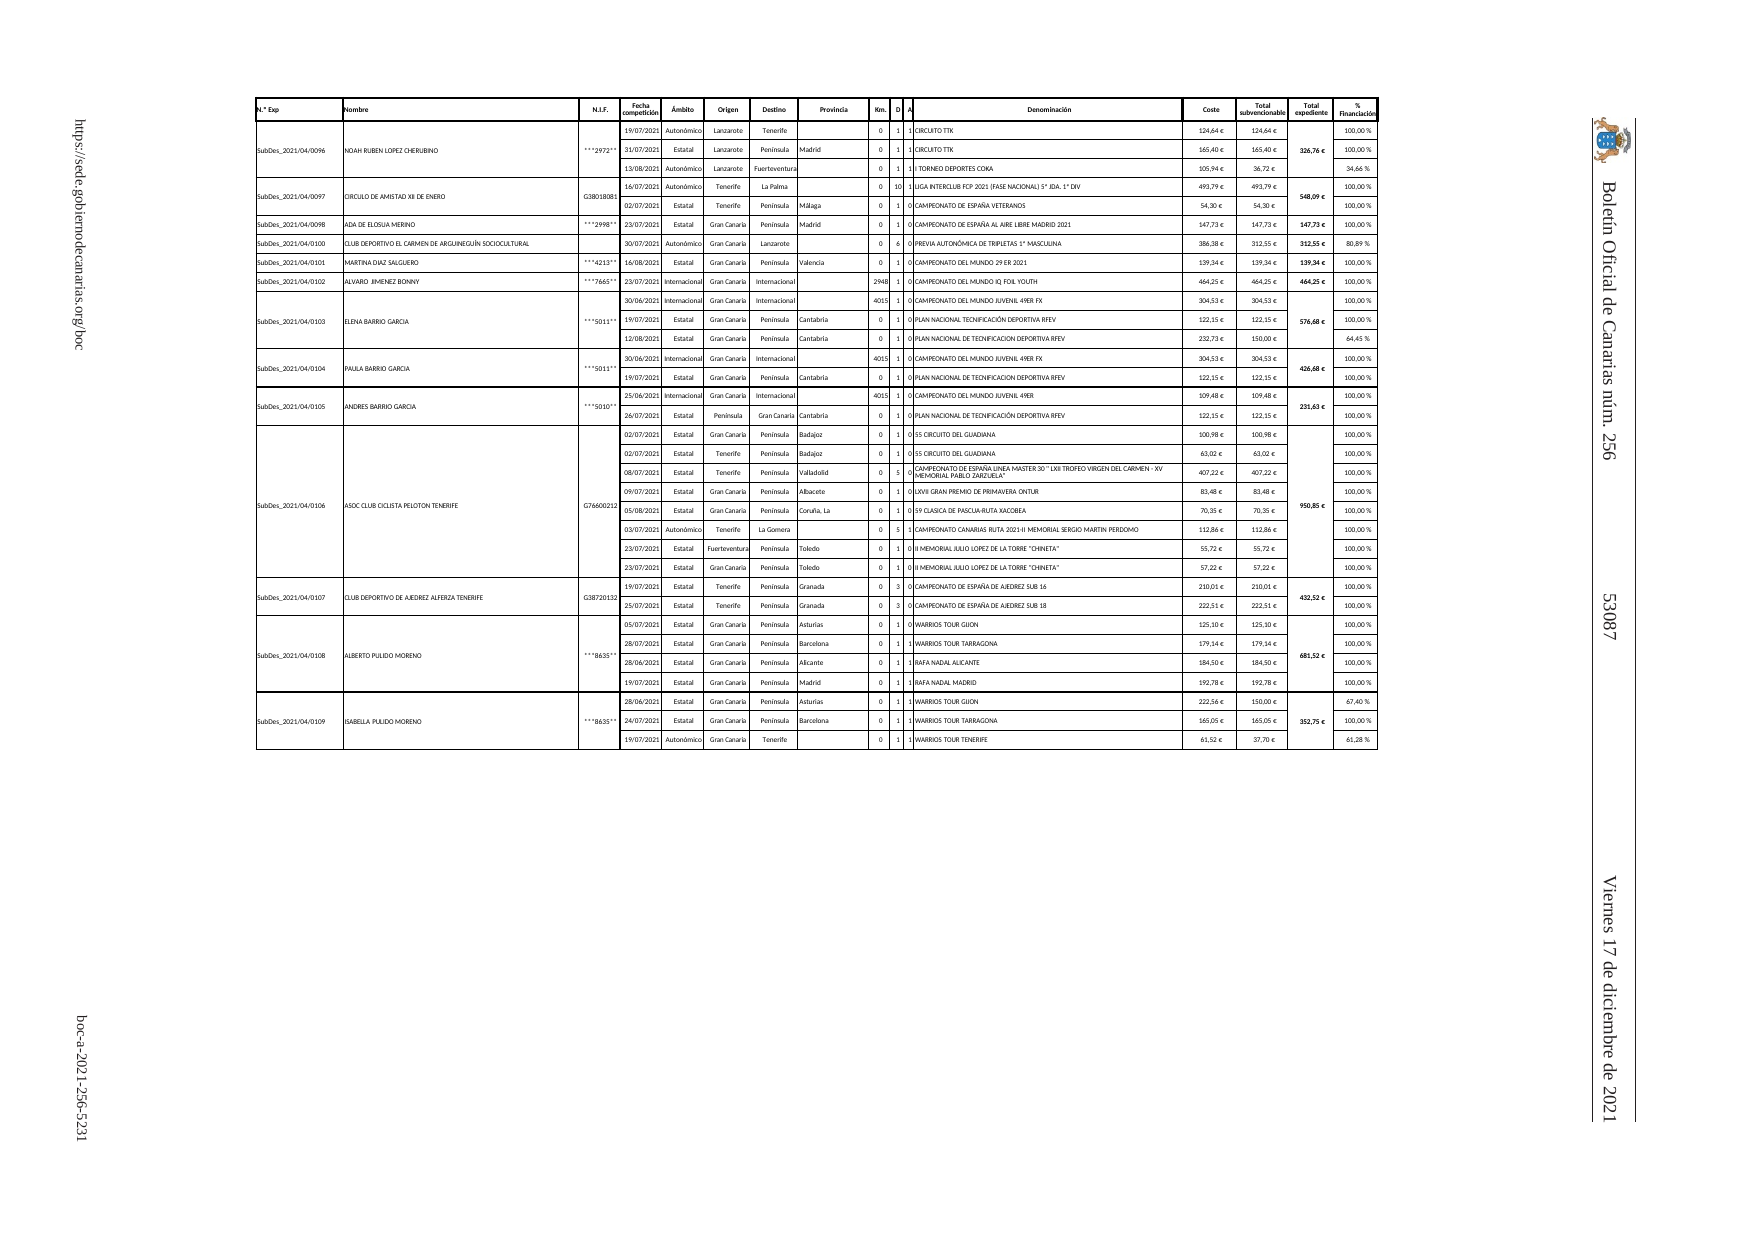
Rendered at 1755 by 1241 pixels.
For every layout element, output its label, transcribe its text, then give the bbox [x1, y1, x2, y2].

table_cell CLUB DEPORTIVO EL CARMEN DE ARGUINEGUÍN SOCIOCULTURAL [344, 235, 578, 253]
table_cell Península [750, 635, 797, 653]
table_cell 0 [904, 368, 913, 386]
table_cell 147,73 € [1288, 216, 1333, 234]
table_header D [891, 99, 902, 120]
table_cell 0 [904, 388, 913, 405]
table_cell 139,34 € [1288, 254, 1333, 272]
table_cell 165,05 € [1183, 711, 1236, 729]
table_cell [798, 388, 868, 405]
table_cell 210,01 € [1183, 578, 1236, 596]
table_cell 0 [904, 216, 913, 234]
table_cell 1 [890, 711, 903, 729]
table_cell 61,52 € [1183, 731, 1236, 748]
table_cell 1 [904, 673, 913, 691]
table_cell SubDes_2021/04/0101 [257, 254, 343, 272]
table_cell 28/06/2021 [621, 654, 661, 672]
table_cell 0 [904, 235, 913, 253]
table_cell 124,64 € [1183, 122, 1236, 138]
table_cell 1 [890, 654, 903, 672]
table_cell 1 [890, 616, 903, 634]
table_cell SubDes_2021/04/0104 [257, 349, 343, 386]
table_cell Cantabria [798, 368, 868, 386]
table_cell 231,63 € [1288, 388, 1333, 424]
table_cell 312,55 € [1288, 235, 1333, 253]
table_cell 24/07/2021 [621, 711, 661, 729]
table_cell Autonómico [662, 235, 703, 253]
table_cell Cantabria [798, 330, 868, 348]
table_cell 100,00 % [1334, 311, 1377, 329]
table_cell Estatal [662, 693, 703, 710]
table_cell La Gomera [750, 521, 797, 539]
table_cell Península [704, 406, 749, 424]
table_cell Madrid [798, 216, 868, 234]
table_cell CIRCULO DE AMISTAD XII DE ENERO [344, 178, 578, 215]
table_cell Gran Canaria [704, 559, 749, 577]
table_cell 0 [869, 502, 889, 520]
table_cell 0 [869, 597, 889, 615]
table_cell SubDes_2021/04/0103 [257, 292, 343, 348]
table_cell ***5011** [579, 292, 619, 348]
table_cell CAMPEONATO DE ESPAÑA VETERANOS [914, 197, 1182, 215]
table_cell 70,35 € [1183, 502, 1236, 520]
table_cell Gran Canaria [704, 654, 749, 672]
table_cell 0 [904, 273, 913, 291]
table_cell 30/06/2021 [621, 349, 661, 367]
table_cell Estatal [662, 597, 703, 615]
table_cell 02/07/2021 [621, 445, 661, 463]
table_cell 0 [904, 445, 913, 463]
table_cell 576,68 € [1288, 292, 1333, 348]
table_cell 464,25 € [1288, 273, 1333, 291]
table_cell 0 [869, 368, 889, 386]
table_cell ***5010** [579, 388, 619, 424]
table_cell SubDes_2021/04/0096 [257, 122, 343, 177]
table_cell 100,00 % [1334, 502, 1377, 520]
table_cell 312,55 € [1237, 235, 1287, 253]
table_cell CAMPEONATO DE ESPAÑA DE AJEDREZ SUB 16 [914, 578, 1182, 596]
table_cell 352,75 € [1288, 693, 1333, 748]
table_cell 100,00 % [1334, 349, 1377, 367]
table_cell 122,15 € [1183, 406, 1236, 424]
table_cell Gran Canaria [704, 368, 749, 386]
table_cell CAMPEONATO DEL MUNDO IQ FOIL YOUTH [914, 273, 1182, 291]
table_cell Estatal [662, 197, 703, 215]
table_cell Tenerife [704, 578, 749, 596]
table_cell 124,64 € [1237, 122, 1287, 138]
table_cell 1 [890, 673, 903, 691]
table_cell 1 [890, 502, 903, 520]
table_cell Gran Canaria [704, 426, 749, 443]
table_cell 304,53 € [1237, 349, 1287, 367]
table_cell 0 [869, 673, 889, 691]
table_cell 1 [890, 159, 903, 177]
table_cell 1 [904, 693, 913, 710]
table_cell 386,38 € [1183, 235, 1236, 253]
table_cell CIRCUITO TTK [914, 122, 1182, 138]
table_cell 23/07/2021 [621, 273, 661, 291]
table_cell PLAN NACIONAL TECNIFICACIÓN DEPORTIVA RFEV [914, 311, 1182, 329]
table_cell Península [750, 578, 797, 596]
table_cell Estatal [662, 140, 703, 158]
table_cell 0 [869, 616, 889, 634]
table_cell 100,00 % [1334, 559, 1377, 577]
table_cell 1 [890, 273, 903, 291]
table_cell 100,00 % [1334, 578, 1377, 596]
table_cell 100,00 % [1334, 140, 1377, 158]
table_cell 0 [869, 483, 889, 501]
table_cell 0 [869, 197, 889, 215]
table_cell 0 [904, 597, 913, 615]
table_cell 0 [904, 540, 913, 558]
table_cell CAMPEONATO DEL MUNDO JUVENIL 49ER [914, 388, 1182, 405]
table_cell Lanzarote [704, 140, 749, 158]
table_cell Coruña, La [798, 502, 868, 520]
table_cell 232,73 € [1183, 330, 1236, 348]
table_cell Barcelona [798, 711, 868, 729]
table_cell CAMPEONATO DEL MUNDO JUVENIL 49ER FX [914, 349, 1182, 367]
table_header A [904, 99, 912, 120]
table_cell Península [750, 559, 797, 577]
table_cell 0 [869, 178, 889, 196]
table_cell Península [750, 540, 797, 558]
table_cell 304,53 € [1183, 349, 1236, 367]
table_cell 100,00 % [1334, 426, 1377, 443]
table_header Destino [751, 99, 797, 120]
table_cell Península [750, 654, 797, 672]
table_cell Gran Canaria [704, 483, 749, 501]
table_cell 13/08/2021 [621, 159, 661, 177]
table_cell ISABELLA PULIDO MORENO [344, 693, 578, 748]
table_cell NOAH RUBEN LOPEZ CHERUBINO [344, 122, 578, 177]
table_cell 23/07/2021 [621, 559, 661, 577]
table_cell [798, 731, 868, 748]
table_cell Tenerife [704, 445, 749, 463]
table_cell 0 [869, 464, 889, 482]
table_cell 100,00 % [1334, 122, 1377, 138]
table_cell Lanzarote [704, 122, 749, 138]
table_cell Estatal [662, 426, 703, 443]
table_cell 100,00 % [1334, 597, 1377, 615]
table_cell 192,78 € [1237, 673, 1287, 691]
table_cell 25/06/2021 [621, 388, 661, 405]
table_cell Gran Canaria [704, 273, 749, 291]
table_cell PAULA BARRIO GARCIA [344, 349, 578, 386]
table_cell 100,00 % [1334, 368, 1377, 386]
table_cell 100,00 % [1334, 388, 1377, 405]
table_cell PREVIA AUTONÓMICA DE TRIPLETAS 1ª MASCULINA [914, 235, 1182, 253]
table_cell 03/07/2021 [621, 521, 661, 539]
table_cell Tenerife [750, 731, 797, 748]
table_cell Estatal [662, 711, 703, 729]
text boc-a-2021-256-5231 [74, 1016, 91, 1145]
table_cell Estatal [662, 540, 703, 558]
table_cell 100,00 % [1334, 483, 1377, 501]
table_cell 26/07/2021 [621, 406, 661, 424]
table_cell 100,00 % [1334, 635, 1377, 653]
table_cell 150,00 € [1237, 693, 1287, 710]
table_cell 407,22 € [1237, 464, 1287, 482]
table_cell 16/07/2021 [621, 178, 661, 196]
table_cell 02/07/2021 [621, 197, 661, 215]
table_cell 36,72 € [1237, 159, 1287, 177]
text 53087 [1600, 593, 1621, 642]
table_cell Estatal [662, 445, 703, 463]
table_cell 100,00 % [1334, 616, 1377, 634]
table_cell II MEMORIAL JULIO LOPEZ DE LA TORRE "CHINETA" [914, 540, 1182, 558]
table_cell 179,14 € [1237, 635, 1287, 653]
table_cell 139,34 € [1183, 254, 1236, 272]
table_cell 83,48 € [1237, 483, 1287, 501]
table_cell 192,78 € [1183, 673, 1236, 691]
table_cell 0 [869, 140, 889, 158]
table_cell WARRIOS TOUR TARRAGONA [914, 711, 1182, 729]
table_cell SubDes_2021/04/0102 [257, 273, 343, 291]
table_cell SubDes_2021/04/0106 [257, 426, 343, 577]
text https://sede.gobiernodecanarias.org/boc [72, 119, 89, 352]
table_cell Península [750, 311, 797, 329]
table_cell ***8635** [579, 693, 619, 748]
table_cell 100,00 % [1334, 216, 1377, 234]
table_cell 139,34 € [1237, 254, 1287, 272]
table_cell 55 CIRCUITO DEL GUADIANA [914, 445, 1182, 463]
table_cell 0 [904, 197, 913, 215]
table_cell 222,51 € [1237, 597, 1287, 615]
table_header N.I.F. [580, 99, 619, 120]
table_cell 0 [904, 330, 913, 348]
table_cell 4015 [869, 292, 889, 310]
table_cell CIRCUITO TTK [914, 140, 1182, 158]
table_cell 1 [890, 122, 903, 138]
table_cell 1 [890, 368, 903, 386]
table_header Total expediente [1289, 99, 1332, 120]
table_cell 23/07/2021 [621, 216, 661, 234]
table_cell 1 [890, 330, 903, 348]
table_cell Autonómico [662, 731, 703, 748]
table_cell 493,79 € [1237, 178, 1287, 196]
table_cell Gran Canaria [704, 254, 749, 272]
table_cell 1 [904, 635, 913, 653]
table_cell Gran Canaria [704, 673, 749, 691]
table_cell 05/07/2021 [621, 616, 661, 634]
table_cell 100,00 % [1334, 254, 1377, 272]
table_cell SubDes_2021/04/0097 [257, 178, 343, 215]
table_cell 0 [904, 559, 913, 577]
table_cell ALBERTO PULIDO MORENO [344, 616, 578, 691]
table_cell Estatal [662, 216, 703, 234]
table_cell 55 CIRCUITO DEL GUADIANA [914, 426, 1182, 443]
table_cell Gran Canaria [704, 635, 749, 653]
table_cell 222,56 € [1183, 693, 1236, 710]
table_cell 100,00 % [1334, 540, 1377, 558]
table_cell [798, 178, 868, 196]
table_cell Península [750, 254, 797, 272]
table_cell 100,00 % [1334, 445, 1377, 463]
table_cell 63,02 € [1237, 445, 1287, 463]
table_cell 19/07/2021 [621, 368, 661, 386]
table_cell Autonómico [662, 521, 703, 539]
table_cell G38720132 [579, 578, 619, 615]
table_cell Estatal [662, 311, 703, 329]
table_cell 100,00 % [1334, 197, 1377, 215]
table_cell 0 [904, 311, 913, 329]
table_cell 1 [890, 254, 903, 272]
table_cell Valladolid [798, 464, 868, 482]
table_header Provincia [799, 99, 868, 120]
table_header Nombre [344, 99, 578, 120]
table_cell ***7665** [579, 273, 619, 291]
table_cell 1 [890, 197, 903, 215]
table_cell 37,70 € [1237, 731, 1287, 748]
table_cell 19/07/2021 [621, 578, 661, 596]
table_cell 304,53 € [1237, 292, 1287, 310]
table_cell 0 [869, 521, 889, 539]
table_cell 1 [890, 349, 903, 367]
table_cell 1 [890, 388, 903, 405]
table_cell 109,48 € [1183, 388, 1236, 405]
table_cell 165,40 € [1237, 140, 1287, 158]
table_cell Gran Canaria [704, 292, 749, 310]
table_cell [798, 159, 868, 177]
table_cell Península [750, 711, 797, 729]
table_cell 0 [904, 292, 913, 310]
table_cell Alicante [798, 654, 868, 672]
table_cell Península [750, 693, 797, 710]
table_cell ASOC CLUB CICLISTA PELOTON TENERIFE [344, 426, 578, 577]
table_cell CAMPEONATO DEL MUNDO 29 ER 2021 [914, 254, 1182, 272]
table_cell 19/07/2021 [621, 731, 661, 748]
table_cell Estatal [662, 330, 703, 348]
table_cell Península [750, 483, 797, 501]
table_cell Estatal [662, 559, 703, 577]
table_cell 1 [890, 426, 903, 443]
table_cell 147,73 € [1183, 216, 1236, 234]
table_cell Península [750, 445, 797, 463]
table_cell 19/07/2021 [621, 673, 661, 691]
table_cell 3 [890, 597, 903, 615]
table_cell Badajoz [798, 445, 868, 463]
table_cell 0 [904, 426, 913, 443]
table_cell ***4213** [579, 254, 619, 272]
table_cell Gran Canaria [704, 235, 749, 253]
table_cell Internacional [662, 292, 703, 310]
table_cell RAFA NADAL ALICANTE [914, 654, 1182, 672]
table_cell Lanzarote [704, 159, 749, 177]
table_cell Estatal [662, 578, 703, 596]
table_header Km. [870, 99, 889, 120]
table_cell Tenerife [704, 197, 749, 215]
table_cell ***8635** [579, 616, 619, 691]
table_cell 1 [890, 311, 903, 329]
table_cell 55,72 € [1237, 540, 1287, 558]
table_cell 147,73 € [1237, 216, 1287, 234]
table_header Total subvencionable [1237, 99, 1287, 120]
table_cell LIGA INTERCLUB FCP 2021 (FASE NACIONAL) 5ª JDA. 1ª DIV [914, 178, 1182, 196]
table_cell Estatal [662, 673, 703, 691]
table_cell RAFA NADAL MADRID [914, 673, 1182, 691]
table_cell Gran Canaria [704, 311, 749, 329]
table_cell WARRIOS TOUR GIJON [914, 616, 1182, 634]
table_cell 55,72 € [1183, 540, 1236, 558]
table_cell Tenerife [750, 122, 797, 138]
table_cell 0 [869, 711, 889, 729]
table_cell CLUB DEPORTIVO DE AJEDREZ ALFERZA TENERIFE [344, 578, 578, 615]
table_cell 0 [869, 406, 889, 424]
table_cell Málaga [798, 197, 868, 215]
table_cell 1 [890, 635, 903, 653]
table_cell Cantabria [798, 406, 868, 424]
table_cell 0 [904, 616, 913, 634]
table_cell 28/07/2021 [621, 635, 661, 653]
table_cell Tenerife [704, 521, 749, 539]
table_cell 1 [890, 406, 903, 424]
table_cell [798, 122, 868, 138]
table_cell Gran Canaria [704, 711, 749, 729]
table_cell 112,86 € [1183, 521, 1236, 539]
table_cell 222,51 € [1183, 597, 1236, 615]
table_cell Tenerife [704, 464, 749, 482]
table_cell Tenerife [704, 178, 749, 196]
table_cell 100,00 % [1334, 464, 1377, 482]
table_cell Gran Canaria [750, 406, 797, 424]
table_cell Internacional [662, 388, 703, 405]
table_cell 0 [904, 254, 913, 272]
table_cell Madrid [798, 140, 868, 158]
table_cell Estatal [662, 368, 703, 386]
table_cell Internacional [750, 349, 797, 367]
table_cell Internacional [750, 292, 797, 310]
table_cell Península [750, 464, 797, 482]
table_cell LXVII GRAN PREMIO DE PRIMAVERA ONTUR [914, 483, 1182, 501]
table_cell Península [750, 502, 797, 520]
table_cell 304,53 € [1183, 292, 1236, 310]
table_header % Financiación [1334, 99, 1376, 120]
table_cell 12/08/2021 [621, 330, 661, 348]
table_cell Autonómico [662, 178, 703, 196]
table_cell 2948 [869, 273, 889, 291]
table_cell Gran Canaria [704, 502, 749, 520]
table_cell 19/07/2021 [621, 122, 661, 138]
table_cell Península [750, 597, 797, 615]
table_cell 0 [904, 502, 913, 520]
table_cell 0 [869, 731, 889, 748]
table_cell 5 [890, 521, 903, 539]
table_cell 1 [904, 731, 913, 748]
table_cell 64,45 % [1334, 330, 1377, 348]
table_header Ámbito [662, 99, 703, 120]
table_cell CAMPEONATO DEL MUNDO JUVENIL 49ER FX [914, 292, 1182, 310]
table_cell 426,68 € [1288, 349, 1333, 386]
table_cell 1 [890, 693, 903, 710]
table_cell 59 CLASICA DE PASCUA-RUTA XACOBEA [914, 502, 1182, 520]
table_cell SubDes_2021/04/0108 [257, 616, 343, 691]
table_cell 100,00 % [1334, 178, 1377, 196]
table_cell Autonómico [662, 159, 703, 177]
table_cell 432,52 € [1288, 578, 1333, 615]
table_cell WARRIOS TOUR TENERIFE [914, 731, 1182, 748]
table_cell 0 [869, 635, 889, 653]
table_cell 0 [869, 159, 889, 177]
table_cell Cantabria [798, 311, 868, 329]
table_cell 122,15 € [1183, 368, 1236, 386]
table_cell Estatal [662, 254, 703, 272]
table_cell 109,48 € [1237, 388, 1287, 405]
table_cell 3 [890, 578, 903, 596]
table_cell G38018081 [579, 178, 619, 215]
table_header Denominación [914, 99, 1181, 120]
table_cell 0 [904, 578, 913, 596]
table_cell 28/06/2021 [621, 693, 661, 710]
table_cell 30/06/2021 [621, 292, 661, 310]
table_cell Península [750, 216, 797, 234]
table_cell Internacional [750, 388, 797, 405]
table_cell 0 [869, 578, 889, 596]
table_cell 100,00 % [1334, 654, 1377, 672]
table_cell Península [750, 616, 797, 634]
table_cell 105,94 € [1183, 159, 1236, 177]
table_cell 54,30 € [1183, 197, 1236, 215]
table_cell 57,22 € [1183, 559, 1236, 577]
table_cell 326,76 € [1288, 122, 1333, 177]
table_cell 30/07/2021 [621, 235, 661, 253]
table_cell Estatal [662, 406, 703, 424]
table_cell 548,09 € [1288, 178, 1333, 215]
table_cell 1 [904, 654, 913, 672]
table_cell 6 [890, 235, 903, 253]
table_cell Asturias [798, 616, 868, 634]
table_cell 1 [890, 540, 903, 558]
table_header Origen [705, 99, 749, 120]
table_cell 5 [890, 464, 903, 482]
table_cell G76600212 [579, 426, 619, 577]
table_cell 54,30 € [1237, 197, 1287, 215]
table_cell 05/08/2021 [621, 502, 661, 520]
table_cell Badajoz [798, 426, 868, 443]
table_cell 02/07/2021 [621, 426, 661, 443]
table_cell Gran Canaria [704, 349, 749, 367]
table_cell 100,00 % [1334, 521, 1377, 539]
table_cell Barcelona [798, 635, 868, 653]
table_cell Lanzarote [750, 235, 797, 253]
table_cell Tenerife [704, 597, 749, 615]
table_cell 100,98 € [1237, 426, 1287, 443]
table_cell 4015 [869, 349, 889, 367]
table_cell 0 [869, 254, 889, 272]
table_cell 100,00 % [1334, 292, 1377, 310]
table_cell PLAN NACIONAL DE TECNIFICACION DEPORTIVA RFEV [914, 330, 1182, 348]
table_cell CAMPEONATO DE ESPAÑA LINEA MASTER 30 " LXII TROFEO VIRGEN DEL CARMEN - XV MEMORIAL PABLO ZARZUELA" [914, 464, 1182, 482]
table_cell 0 [869, 426, 889, 443]
table_cell SubDes_2021/04/0105 [257, 388, 343, 424]
table_cell Fuerteventura [750, 159, 797, 177]
table_cell 31/07/2021 [621, 140, 661, 158]
table_cell 681,52 € [1288, 616, 1333, 691]
table_cell ELENA BARRIO GARCIA [344, 292, 578, 348]
table_cell Asturias [798, 693, 868, 710]
table_cell 1 [890, 731, 903, 748]
table_header N.º Exp [257, 99, 342, 120]
table_cell I TORNEO DEPORTES COKA [914, 159, 1182, 177]
table_cell Toledo [798, 559, 868, 577]
table_cell 0 [869, 330, 889, 348]
table_cell ***2972** [579, 122, 619, 177]
table_cell 150,00 € [1237, 330, 1287, 348]
table_cell 57,22 € [1237, 559, 1287, 577]
table_cell Internacional [662, 273, 703, 291]
table_cell Estatal [662, 483, 703, 501]
table_cell 165,05 € [1237, 711, 1287, 729]
table_cell [798, 349, 868, 367]
table_cell 1 [890, 559, 903, 577]
table_cell 23/07/2021 [621, 540, 661, 558]
table_cell 165,40 € [1183, 140, 1236, 158]
table_cell 0 [869, 559, 889, 577]
table_cell 34,66 % [1334, 159, 1377, 177]
table_cell 100,00 % [1334, 273, 1377, 291]
table_cell Granada [798, 578, 868, 596]
table_cell Península [750, 426, 797, 443]
table_cell 0 [904, 349, 913, 367]
text Viernes 17 de diciembre de 2021 [1600, 875, 1621, 1124]
table_cell 210,01 € [1237, 578, 1287, 596]
table_cell 10 [890, 178, 903, 196]
table_cell 0 [869, 445, 889, 463]
table_cell 0 [904, 483, 913, 501]
table_cell Albacete [798, 483, 868, 501]
table_cell 1 [890, 140, 903, 158]
table_cell Internacional [662, 349, 703, 367]
table_cell La Palma [750, 178, 797, 196]
table_cell 125,10 € [1237, 616, 1287, 634]
table_cell 1 [904, 122, 913, 138]
table_cell 184,50 € [1237, 654, 1287, 672]
table_cell Gran Canaria [704, 616, 749, 634]
table_cell 1 [904, 159, 913, 177]
table_cell 122,15 € [1237, 406, 1287, 424]
table_cell 950,85 € [1288, 426, 1333, 577]
table_cell ADA DE ELOSUA MERINO [344, 216, 578, 234]
table_cell Estatal [662, 464, 703, 482]
table_cell ***2998** [579, 216, 619, 234]
table_cell Estatal [662, 635, 703, 653]
table_cell Península [750, 673, 797, 691]
table_cell 0 [869, 122, 889, 138]
table_header Coste [1184, 99, 1235, 120]
table_cell SubDes_2021/04/0107 [257, 578, 343, 615]
table_cell 184,50 € [1183, 654, 1236, 672]
table_cell Toledo [798, 540, 868, 558]
table_cell Gran Canaria [704, 216, 749, 234]
table_header Fecha competición [621, 99, 660, 120]
table_cell 61,28 % [1334, 731, 1377, 748]
table_cell ANDRES BARRIO GARCIA [344, 388, 578, 424]
table_cell [798, 273, 868, 291]
table_cell Gran Canaria [704, 693, 749, 710]
table_cell [579, 235, 619, 253]
table_cell 19/07/2021 [621, 311, 661, 329]
table_cell Gran Canaria [704, 330, 749, 348]
table_cell 122,15 € [1237, 311, 1287, 329]
table_cell [798, 235, 868, 253]
table_cell 122,15 € [1183, 311, 1236, 329]
table_cell 67,40 % [1334, 693, 1377, 710]
table_cell 0 [869, 311, 889, 329]
table_cell Península [750, 197, 797, 215]
table_cell Fuerteventura [704, 540, 749, 558]
table_cell 0 [869, 693, 889, 710]
table_cell 0 [869, 235, 889, 253]
table_cell Península [750, 330, 797, 348]
table_cell CAMPEONATO DE ESPAÑA AL AIRE LIBRE MADRID 2021 [914, 216, 1182, 234]
table_cell MARTINA DIAZ SALGUERO [344, 254, 578, 272]
table_cell 100,00 % [1334, 406, 1377, 424]
table_cell 25/07/2021 [621, 597, 661, 615]
table_cell II MEMORIAL JULIO LOPEZ DE LA TORRE "CHINETA" [914, 559, 1182, 577]
table_cell Estatal [662, 502, 703, 520]
text Boletín Oficial de Canarias núm. 256 [1599, 181, 1621, 462]
table_cell WARRIOS TOUR TARRAGONA [914, 635, 1182, 653]
table_cell 0 [904, 406, 913, 424]
table_cell Madrid [798, 673, 868, 691]
table_cell 80,89 % [1334, 235, 1377, 253]
table_cell Valencia [798, 254, 868, 272]
table_cell 407,22 € [1183, 464, 1236, 482]
table_cell 1 [904, 140, 913, 158]
table_cell 1 [904, 178, 913, 196]
table_cell 493,79 € [1183, 178, 1236, 196]
table_cell 1 [904, 521, 913, 539]
table_cell Gran Canaria [704, 731, 749, 748]
table_cell Estatal [662, 654, 703, 672]
table_cell 1 [890, 445, 903, 463]
table_cell 0 [869, 654, 889, 672]
table_cell 464,25 € [1183, 273, 1236, 291]
table_cell 4015 [869, 388, 889, 405]
table_cell [798, 521, 868, 539]
table_cell 0 [904, 464, 913, 482]
table_cell 09/07/2021 [621, 483, 661, 501]
table_cell 1 [890, 483, 903, 501]
table_cell 122,15 € [1237, 368, 1287, 386]
table_cell 16/08/2021 [621, 254, 661, 272]
table_cell 70,35 € [1237, 502, 1287, 520]
table_cell Granada [798, 597, 868, 615]
table_cell ***5011** [579, 349, 619, 386]
table_cell 63,02 € [1183, 445, 1236, 463]
table_cell ALVARO JIMENEZ BONNY [344, 273, 578, 291]
table_cell PLAN NACIONAL DE TECNIFICACION DEPORTIVA RFEV [914, 368, 1182, 386]
table_cell SubDes_2021/04/0109 [257, 693, 343, 748]
table_cell 179,14 € [1183, 635, 1236, 653]
table_cell 0 [869, 216, 889, 234]
table_cell 100,98 € [1183, 426, 1236, 443]
table_cell Estatal [662, 616, 703, 634]
table_cell WARRIOS TOUR GIJON [914, 693, 1182, 710]
table_cell 100,00 % [1334, 711, 1377, 729]
table_cell CAMPEONATO CANARIAS RUTA 2021-II MEMORIAL SERGIO MARTIN PERDOMO [914, 521, 1182, 539]
table_cell 08/07/2021 [621, 464, 661, 482]
table_cell 125,10 € [1183, 616, 1236, 634]
table_cell 100,00 % [1334, 673, 1377, 691]
table_cell 1 [890, 292, 903, 310]
table_cell 464,25 € [1237, 273, 1287, 291]
table_cell CAMPEONATO DE ESPAÑA DE AJEDREZ SUB 18 [914, 597, 1182, 615]
table_cell 1 [904, 711, 913, 729]
table_cell PLAN NACIONAL DE TECNIFICACIÓN DEPORTIVA RFEV [914, 406, 1182, 424]
table_cell 1 [890, 216, 903, 234]
table_cell Península [750, 140, 797, 158]
table_cell 83,48 € [1183, 483, 1236, 501]
table_cell Internacional [750, 273, 797, 291]
table_cell [798, 292, 868, 310]
table_cell SubDes_2021/04/0098 [257, 216, 343, 234]
table_cell Península [750, 368, 797, 386]
table_cell 0 [869, 540, 889, 558]
table_cell Autonómico [662, 122, 703, 138]
table_cell SubDes_2021/04/0100 [257, 235, 343, 253]
table_cell 112,86 € [1237, 521, 1287, 539]
table_cell Gran Canaria [704, 388, 749, 405]
